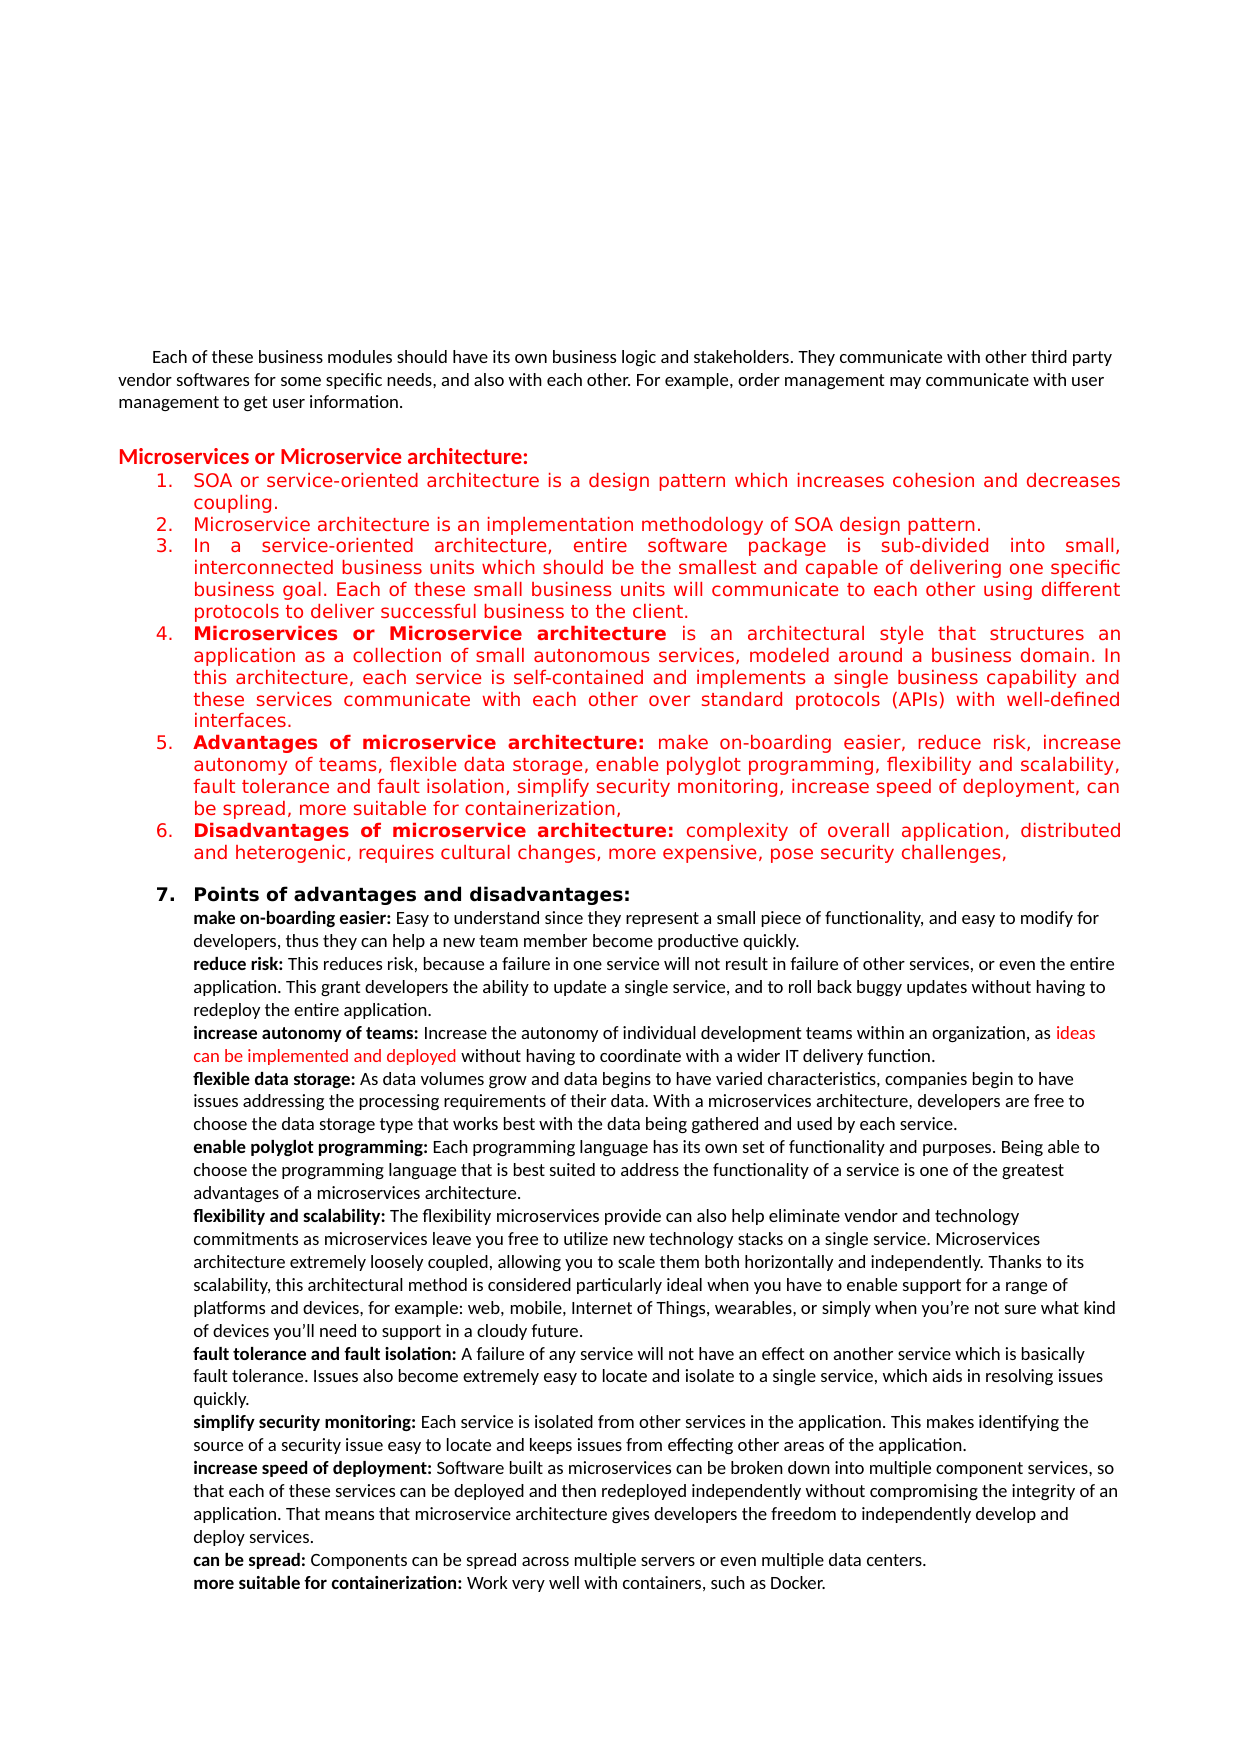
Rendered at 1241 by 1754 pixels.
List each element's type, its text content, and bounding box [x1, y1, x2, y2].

list can be spread: Components can be spread across multiple servers or even multiple data centers. [156, 1548, 1122, 1571]
list increase speed of deployment: Software built as microservices can be broken down into multiple component services, so that each of these services can be deployed and then redeployed independently without compromising the integrity of an application. That means that microservice architecture gives developers the freedom to independently develop and deploy services. [156, 1456, 1122, 1548]
list Points of advantages and disadvantages: [156, 884, 1122, 906]
list SOA or service-oriented architecture is a design pattern which increases cohesion and decreases coupling. [156, 470, 1122, 514]
text Microservices or Microservice architecture: [118, 442, 1122, 470]
list increase autonomy of teams: Increase the autonomy of individual development teams within an organization, as ideas can be implemented and deployed without having to coordinate with a wider IT delivery function. [156, 1021, 1122, 1067]
list In a service-oriented architecture, entire software package is sub-divided into small, interconnected business units which should be the smallest and capable of delivering one specific business goal. Each of these small business units will communicate to each other using different protocols to deliver successful business to the client. [156, 536, 1122, 623]
list more suitable for containerization: Work very well with containers, such as Docker. [156, 1571, 1122, 1594]
text Each of these business modules should have its own business logic and stakeholders. They communicate with other third party vendor softwares for some specific needs, and also with each other. For example, order management may communicate with user management to get user information. [118, 345, 1122, 413]
list simplify security monitoring: Each service is isolated from other services in the application. This makes identifying the source of a security issue easy to locate and keeps issues from effecting other areas of the application. [156, 1411, 1122, 1456]
list Microservices or Microservice architecture is an architectural style that structures an application as a collection of small autonomous services, modeled around a business domain. In this architecture, each service is self-contained and implements a single business capability and these services communicate with each other over standard protocols (APIs) with well-defined interfaces. [156, 623, 1122, 732]
list Microservice architecture is an implementation methodology of SOA design pattern. [156, 514, 1122, 536]
list fault tolerance and fault isolation: A failure of any service will not have an effect on another service which is basically fault tolerance. Issues also become extremely easy to locate and isolate to a single service, which aids in resolving issues quickly. [156, 1342, 1122, 1411]
list Advantages of microservice architecture: make on-boarding easier, reduce risk, increase autonomy of teams, flexible data storage, enable polyglot programming, flexibility and scalability, fault tolerance and fault isolation, simplify security monitoring, increase speed of deployment, can be spread, more suitable for containerization, [156, 732, 1122, 820]
list enable polyglot programming: Each programming language has its own set of functionality and purposes. Being able to choose the programming language that is best suited to address the functionality of a service is one of the greatest advantages of a microservices architecture. [156, 1136, 1122, 1204]
list flexible data storage: As data volumes grow and data begins to have varied characteristics, companies begin to have issues addressing the processing requirements of their data. With a microservices architecture, developers are free to choose the data storage type that works best with the data being gathered and used by each service. [156, 1067, 1122, 1136]
list reduce risk: This reduces risk, because a failure in one service will not result in failure of other services, or even the entire application. This grant developers the ability to update a single service, and to roll back buggy updates without having to redeploy the entire application. [156, 952, 1122, 1021]
list make on-boarding easier: Easy to understand since they represent a small piece of functionality, and easy to modify for developers, thus they can help a new team member become productive quickly. [156, 906, 1122, 952]
list flexibility and scalability: The flexibility microservices provide can also help eliminate vendor and technology commitments as microservices leave you free to utilize new technology stacks on a single service. Microservices architecture extremely loosely coupled, allowing you to scale them both horizontally and independently. Thanks to its scalability, this architectural method is considered particularly ideal when you have to enable support for a range of platforms and devices, for example: web, mobile, Internet of Things, wearables, or simply when you’re not sure what kind of devices you’ll need to support in a cloudy future. [156, 1204, 1122, 1342]
list Disadvantages of microservice architecture: complexity of overall application, distributed and heterogenic, requires cultural changes, more expensive, pose security challenges, [156, 820, 1122, 864]
